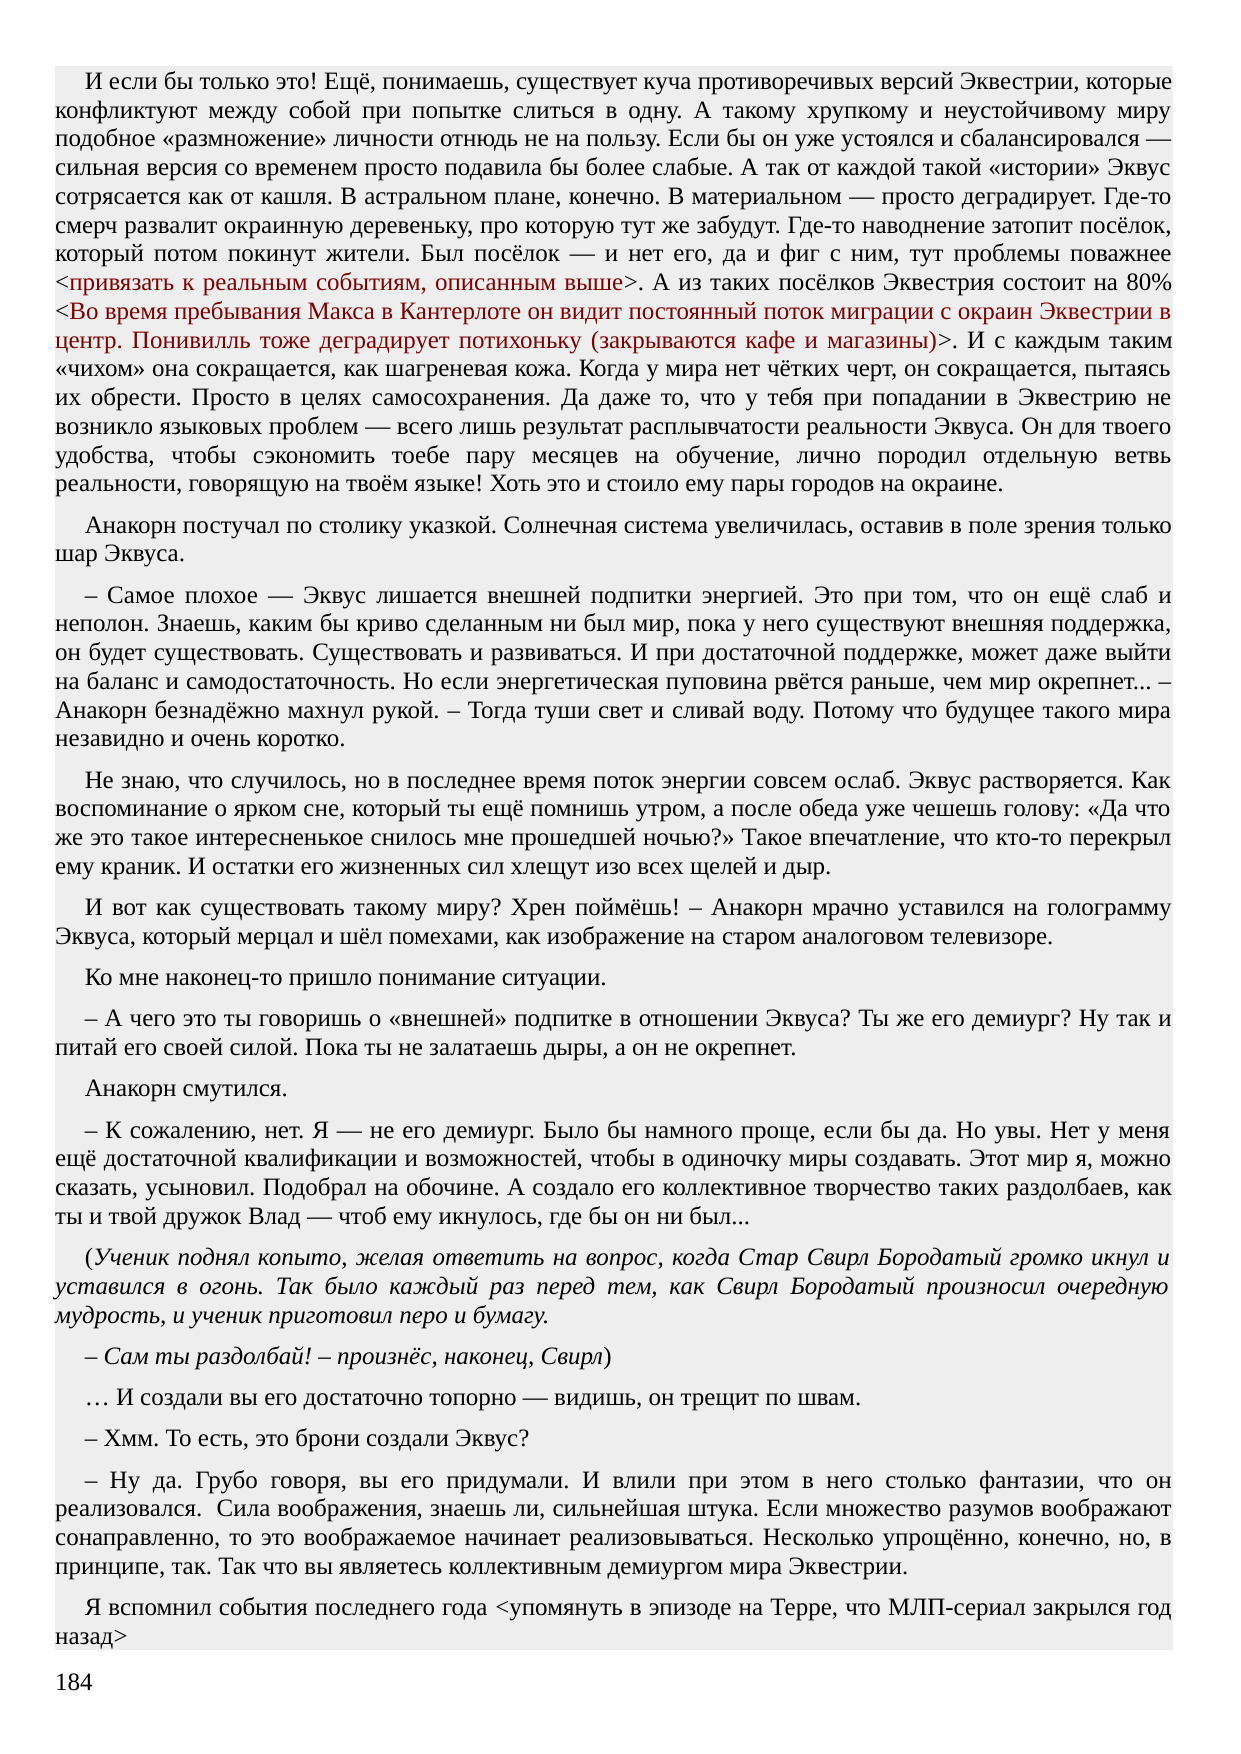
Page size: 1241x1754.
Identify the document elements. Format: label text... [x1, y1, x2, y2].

text Ко мне наконец-то пришло понимание ситуации. [55, 962, 1173, 991]
text И вот как существовать такому миру? Хрен поймёшь! – Анакорн мрачно уставился на голограмму Эквуса, который мерцал и шёл помехами, как изображение на старом аналоговом телевизоре. [55, 892, 1173, 950]
text … И создали вы его достаточно топорно — видишь, он трещит по швам. [55, 1382, 1173, 1411]
text – Хмм. То есть, это брони создали Эквус? [55, 1423, 1173, 1452]
text Не знаю, что случилось, но в последнее время поток энергии совсем ослаб. Эквус растворяется. Как воспоминание о ярком сне, который ты ещё помнишь утром, а после обеда уже чешешь голову: «Да что же это такое интересненькое снилось мне прошедшей ночью?» Такое впечатление, что кто-то перекрыл ему краник. И остатки его жизненных сил хлещут изо всех щелей и дыр. [55, 765, 1173, 880]
text – К сожалению, нет. Я — не его демиург. Было бы намного проще, если бы да. Но увы. Нет у меня ещё достаточной квалификации и возможностей, чтобы в одиночку миры создавать. Этот мир я, можно сказать, усыновил. Подобрал на обочине. А создало его коллективное творчество таких раздолбаев, как ты и твой дружок Влад — чтоб ему икнулось, где бы он ни был... [55, 1115, 1173, 1230]
text – Ну да. Грубо говоря, вы его придумали. И влили при этом в него столько фантазии, что он реализовался. Сила воображения, знаешь ли, сильнейшая штука. Если множество разумов воображают сонаправленно, то это воображаемое начинает реализовываться. Несколько упрощённо, конечно, но, в принципе, так. Так что вы являетесь коллективным демиургом мира Эквестрии. [55, 1465, 1173, 1580]
text (Ученик поднял копыто, желая ответить на вопрос, когда Стар Свирл Бородатый громко икнул и уставился в огонь. Так было каждый раз перед тем, как Свирл Бородатый произносил очередную мудрость, и ученик приготовил перо и бумагу. [55, 1242, 1173, 1328]
text – Сам ты раздолбай! – произнёс, наконец, Свирл) [55, 1341, 1173, 1370]
text – А чего это ты говоришь о «внешней» подпитке в отношении Эквуса? Ты же его демиург? Ну так и питай его своей силой. Пока ты не залатаешь дыры, а он не окрепнет. [55, 1003, 1173, 1061]
text – Самое плохое — Эквус лишается внешней подпитки энергией. Это при том, что он ещё слаб и неполон. Знаешь, каким бы криво сделанным ни был мир, пока у него существуют внешняя поддержка, он будет существовать. Существовать и развиваться. И при достаточной поддержке, может даже выйти на баланс и самодостаточность. Но если энергетическая пуповина рвётся раньше, чем мир окрепнет... – Анакорн безнадёжно махнул рукой. – Тогда туши свет и сливай воду. Потому что будущее такого мира незавидно и очень коротко. [55, 580, 1173, 752]
text Я вспомнил события последнего года <упомянуть в эпизоде на Терре, что МЛП-сериал закрылся год назад> [55, 1592, 1173, 1650]
text И если бы только это! Ещё, понимаешь, существует куча противоречивых версий Эквестрии, которые конфликтуют между собой при попытке слиться в одну. А такому хрупкому и неустойчивому миру подобное «размножение» личности отнюдь не на пользу. Если бы он уже устоялся и сбалансировался — сильная версия со временем просто подавила бы более слабые. А так от каждой такой «истории» Эквус сотрясается как от кашля. В астральном плане, конечно. В материальном — просто деградирует. Где-то смерч развалит окраинную деревеньку, про которую тут же забудут. Где-то наводнение затопит посёлок, который потом покинут жители. Был посёлок — и нет его, да и фиг с ним, тут проблемы поважнее <привязать к реальным событиям, описанным выше>. А из таких посёлков Эквестрия состоит на 80% <Во время пребывания Макса в Кантерлоте он видит постоянный поток миграции с окраин Эквестрии в центр. Понивилль тоже деградирует потихоньку (закрываются кафе и магазины)>. И с каждым таким «чихом» она сокращается, как шагреневая кожа. Когда у мира нет чётких черт, он сокращается, пытаясь их обрести. Просто в целях самосохранения. Да даже то, что у тебя при попадании в Эквестрию не возникло языковых проблем — всего лишь результат расплывчатости реальности Эквуса. Он для твоего удобства, чтобы сэкономить тоебе пару месяцев на обучение, лично породил отдельную ветвь реальности, говорящую на твоём языке! Хоть это и стоило ему пары городов на окраине. [55, 66, 1173, 497]
text Анакорн постучал по столику указкой. Солнечная система увеличилась, оставив в поле зрения только шар Эквуса. [55, 510, 1173, 567]
text Анакорн смутился. [55, 1073, 1173, 1102]
